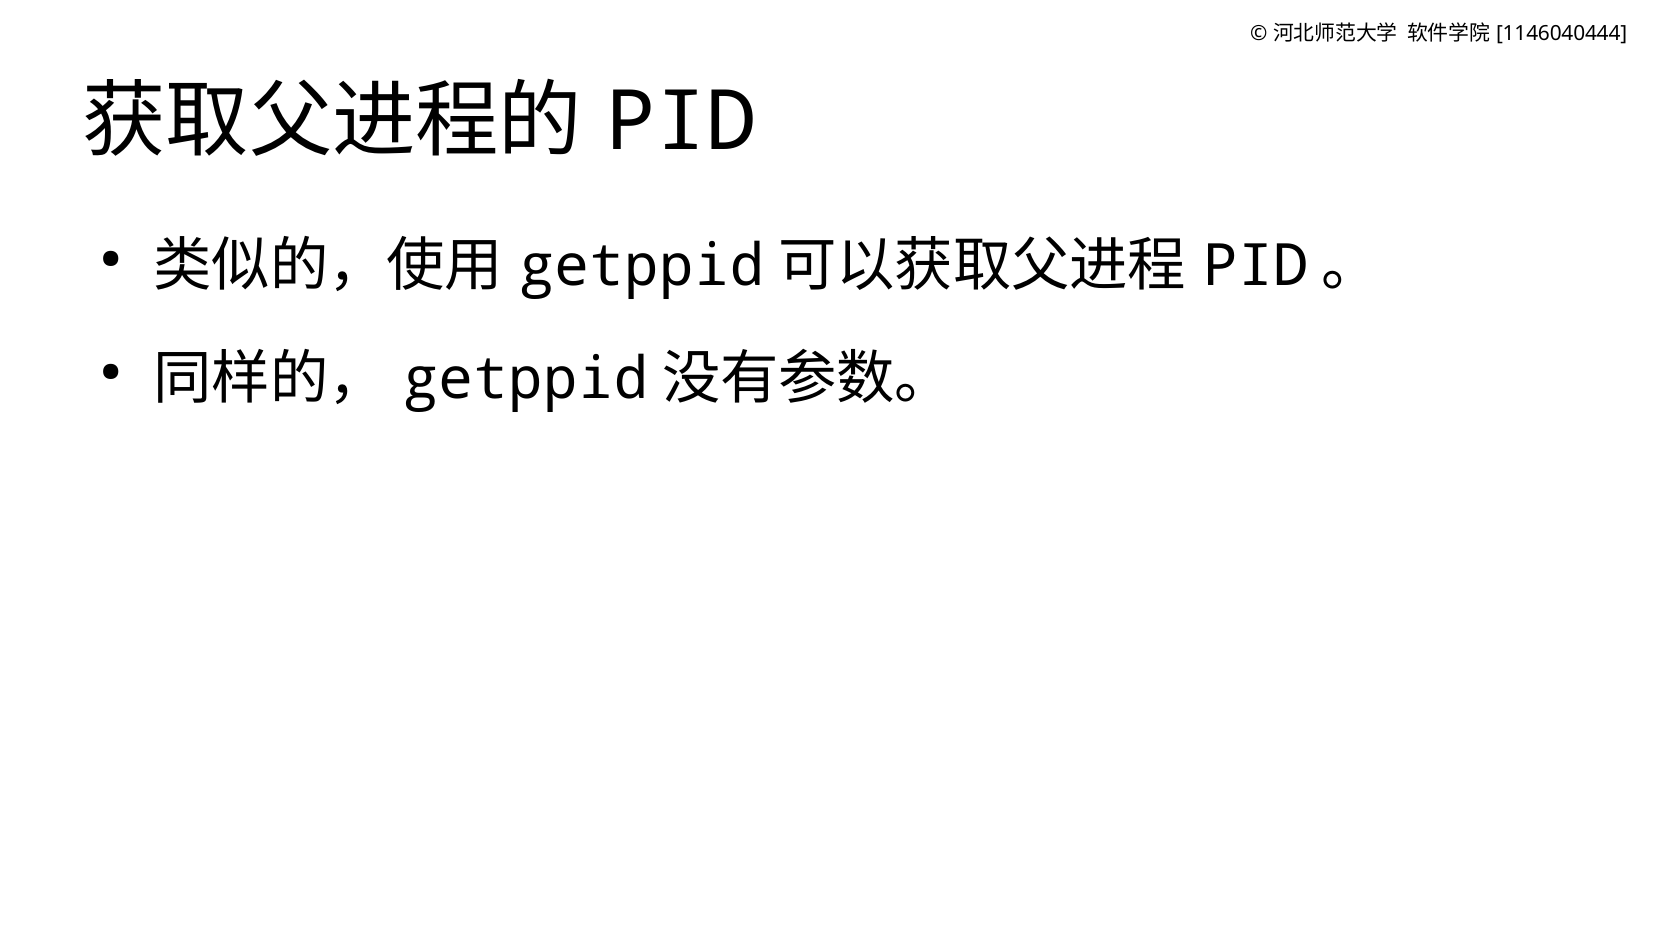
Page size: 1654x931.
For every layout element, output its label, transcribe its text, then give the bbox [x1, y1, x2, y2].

list 类似的，使用getppid可以获取父进程PID。 同样的，getppid没有参数。 [82, 217, 1571, 758]
title 获取父进程的PID [82, 37, 1571, 189]
